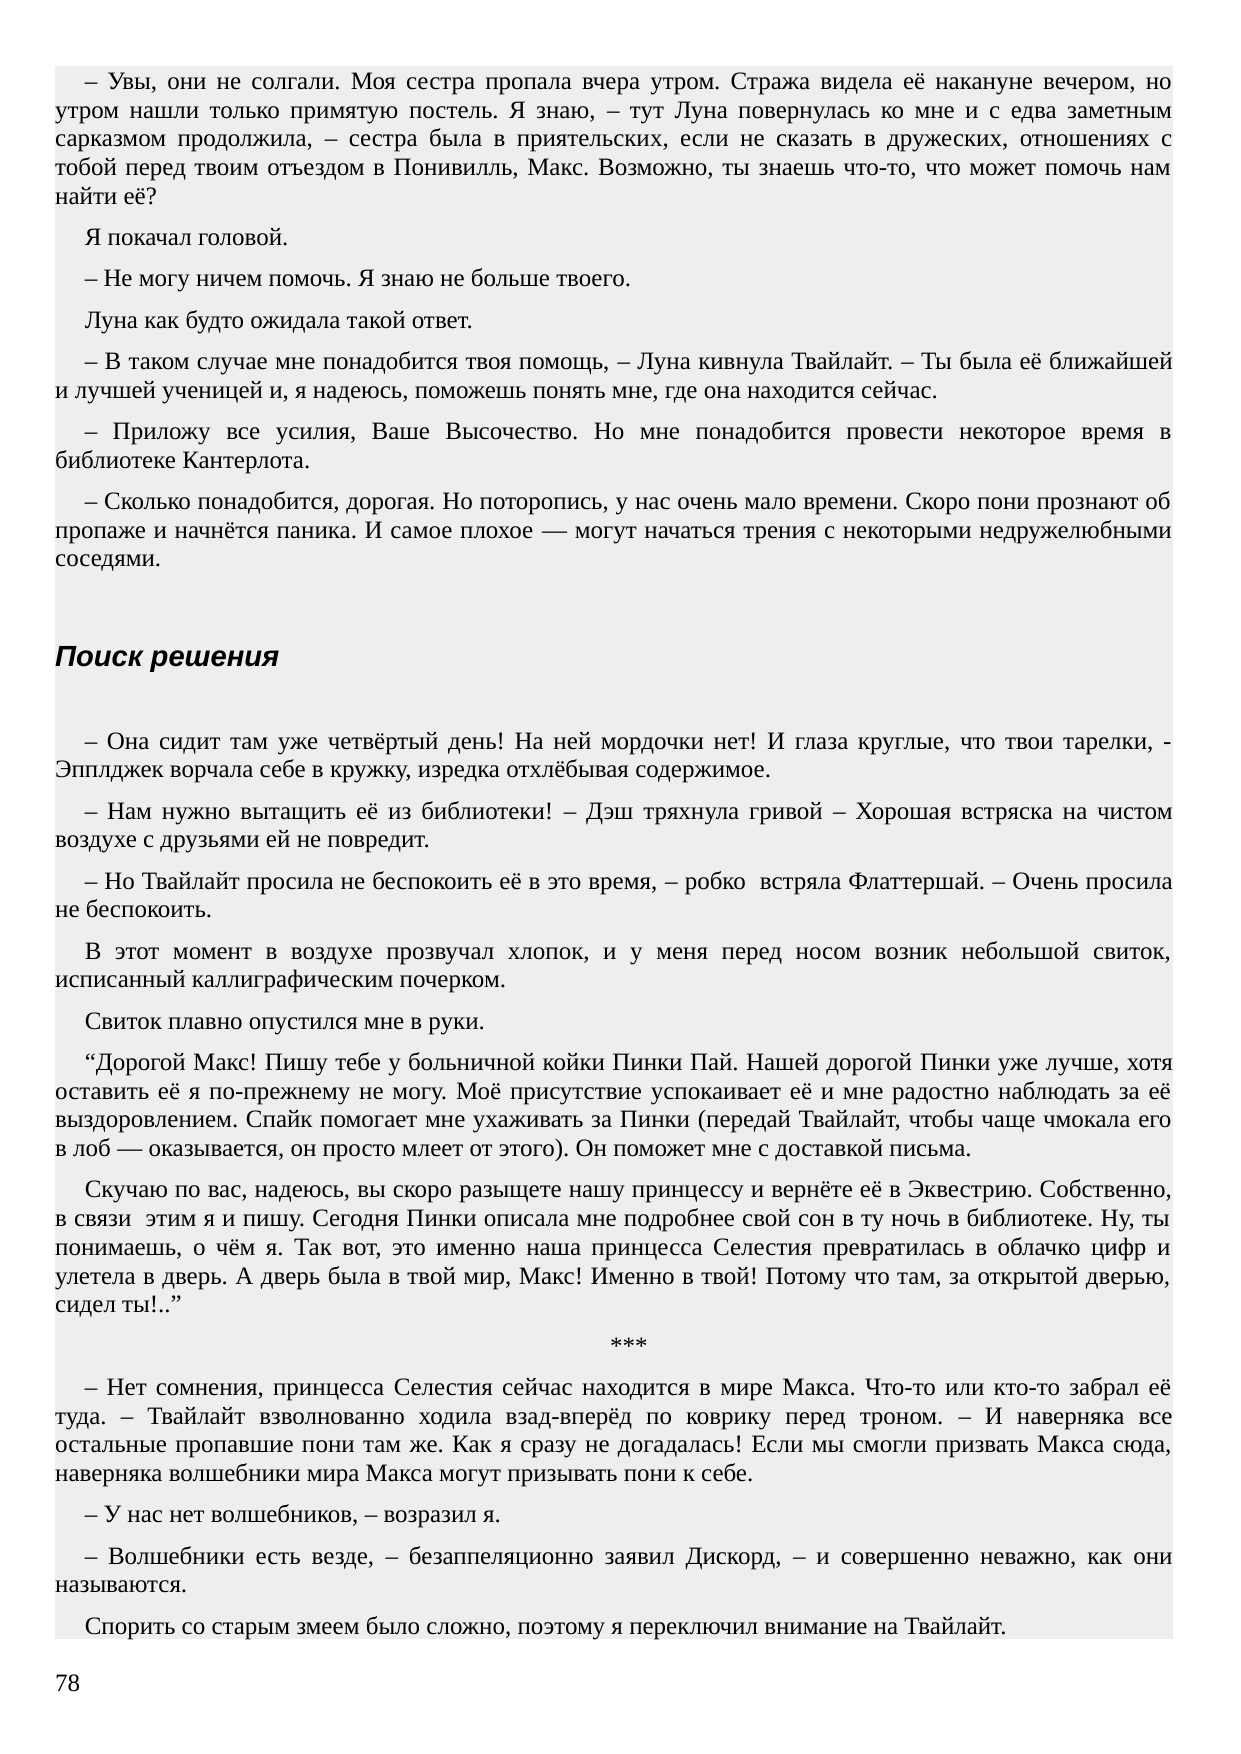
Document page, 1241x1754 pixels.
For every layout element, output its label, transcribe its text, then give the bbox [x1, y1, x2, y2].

text Я покачал головой. [55, 222, 1173, 251]
text Скучаю по вас, надеюсь, вы скоро разыщете нашу принцессу и вернёте её в Эквестрию. Собственно, в связи этим я и пишу. Сегодня Пинки описала мне подробнее свой сон в ту ночь в библиотеке. Ну, ты понимаешь, о чём я. Так вот, это именно наша принцесса Селестия превратилась в облачко цифр и улетела в дверь. А дверь была в твой мир, Макс! Именно в твой! Потому что там, за открытой дверью, сидел ты!..” [55, 1174, 1173, 1318]
text – Нет сомнения, принцесса Селестия сейчас находится в мире Макса. Что-то или кто-то забрал её туда. – Твайлайт взволнованно ходила взад-вперёд по коврику перед троном. – И наверняка все остальные пропавшие пони там же. Как я сразу не догадалась! Если мы смогли призвать Макса сюда, наверняка волшебники мира Макса могут призывать пони к себе. [55, 1372, 1173, 1487]
text – Но Твайлайт просила не беспокоить её в это время, – робко встряла Флаттершай. – Очень просила не беспокоить. [55, 866, 1173, 923]
text Луна как будто ожидала такой ответ. [55, 305, 1173, 333]
text – Нам нужно вытащить её из библиотеки! – Дэш тряхнула гривой – Хорошая встряска на чистом воздухе с друзьями ей не повредит. [55, 796, 1173, 853]
text – Она сидит там уже четвёртый день! На ней мордочки нет! И глаза круглые, что твои тарелки, - Эпплджек ворчала себе в кружку, изредка отхлёбывая содержимое. [55, 726, 1173, 783]
text – Приложу все усилия, Ваше Высочество. Но мне понадобится провести некоторое время в библиотеке Кантерлота. [55, 416, 1173, 473]
text – Сколько понадобится, дорогая. Но поторопись, у нас очень мало времени. Скоро пони прознают об пропаже и начнётся паника. И самое плохое — могут начаться трения с некоторыми недружелюбными соседями. [55, 486, 1173, 572]
text – Волшебники есть везде, – безаппеляционно заявил Дискорд, – и совершенно неважно, как они называются. [55, 1541, 1173, 1598]
text Спорить со старым змеем было сложно, поэтому я переключил внимание на Твайлайт. [55, 1611, 1173, 1639]
text “Дорогой Макс! Пишу тебе у больничной койки Пинки Пай. Нашей дорогой Пинки уже лучше, хотя оставить её я по-прежнему не могу. Моё присутствие успокаивает её и мне радостно наблюдать за её выздоровлением. Спайк помогает мне ухаживать за Пинки (передай Твайлайт, чтобы чаще чмокала его в лоб — оказывается, он просто млеет от этого). Он поможет мне с доставкой письма. [55, 1047, 1173, 1162]
text – Не могу ничем помочь. Я знаю не больше твоего. [55, 263, 1173, 292]
text *** [55, 1331, 1173, 1359]
text В этот момент в воздухе прозвучал хлопок, и у меня перед носом возник небольшой свиток, исписанный каллиграфическим почерком. [55, 936, 1173, 993]
text – У нас нет волшебников, – возразил я. [55, 1499, 1173, 1528]
subtitle Поиск решения [55, 638, 1173, 672]
text Свиток плавно опустился мне в руки. [55, 1006, 1173, 1034]
text – В таком случае мне понадобится твоя помощь, – Луна кивнула Твайлайт. – Ты была её ближайшей и лучшей ученицей и, я надеюсь, поможешь понять мне, где она находится сейчас. [55, 346, 1173, 403]
text – Увы, они не солгали. Моя сестра пропала вчера утром. Стража видела её накануне вечером, но утром нашли только примятую постель. Я знаю, – тут Луна повернулась ко мне и с едва заметным сарказмом продолжила, – сестра была в приятельских, если не сказать в дружеских, отношениях с тобой перед твоим отъездом в Понивилль, Макс. Возможно, ты знаешь что-то, что может помочь нам найти её? [55, 66, 1173, 210]
